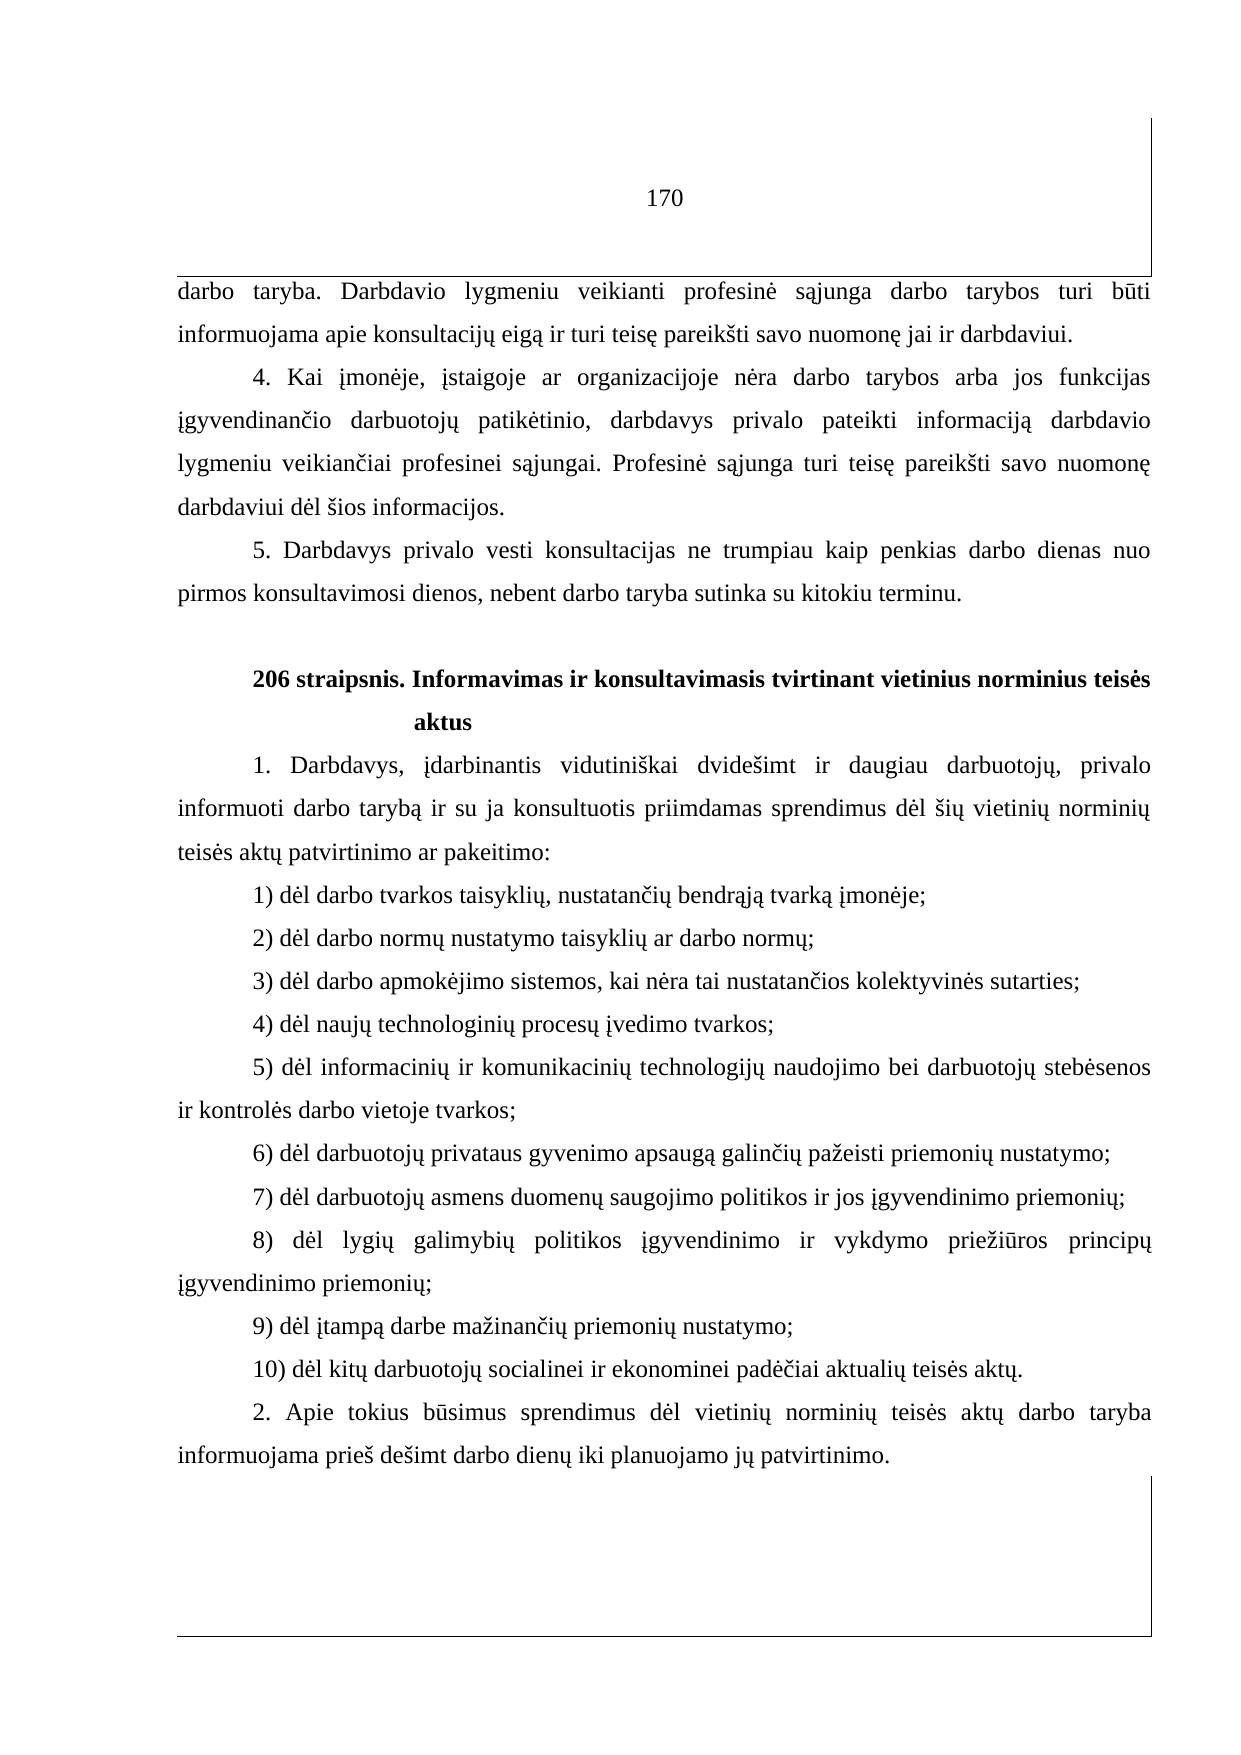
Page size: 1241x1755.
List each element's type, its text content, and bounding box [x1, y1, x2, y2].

text 2) dėl darbo normų nustatymo taisyklių ar darbo normų; [177, 923, 1152, 952]
text 8) dėl lygių galimybių politikos įgyvendinimo ir vykdymo priežiūros principų įgyvendinimo priemonių; [177, 1225, 1152, 1297]
text 4. Kai įmonėje, įstaigoje ar organizacijoje nėra darbo tarybos arba jos funkcijas įgyvendinančio darbuotojų patikėtinio, darbdavys privalo pateikti informaciją darbdavio lygmeniu veikiančiai profesinei sąjungai. Profesinė sąjunga turi teisę pareikšti savo nuomonę darbdaviui dėl šios informacijos. [177, 362, 1152, 520]
text 3) dėl darbo apmokėjimo sistemos, kai nėra tai nustatančios kolektyvinės sutarties; [177, 966, 1152, 995]
text 10) dėl kitų darbuotojų socialinei ir ekonominei padėčiai aktualių teisės aktų. [177, 1354, 1152, 1383]
text 6) dėl darbuotojų privataus gyvenimo apsaugą galinčių pažeisti priemonių nustatymo; [177, 1138, 1152, 1167]
text 1) dėl darbo tvarkos taisyklių, nustatančių bendrąją tvarką įmonėje; [177, 880, 1152, 908]
subtitle 206 straipsnis. Informavimas ir konsultavimasis tvirtinant vietinius norminius teisės aktus [252, 664, 1152, 736]
text 9) dėl įtampą darbe mažinančių priemonių nustatymo; [177, 1311, 1152, 1340]
text 7) dėl darbuotojų asmens duomenų saugojimo politikos ir jos įgyvendinimo priemonių; [177, 1182, 1152, 1210]
text 2. Apie tokius būsimus sprendimus dėl vietinių norminių teisės aktų darbo taryba informuojama prieš dešimt darbo dienų iki planuojamo jų patvirtinimo. [177, 1397, 1152, 1469]
text 5. Darbdavys privalo vesti konsultacijas ne trumpiau kaip penkias darbo dienas nuo pirmos konsultavimosi dienos, nebent darbo taryba sutinka su kitokiu terminu. [177, 535, 1152, 607]
text darbo taryba. Darbdavio lygmeniu veikianti profesinė sąjunga darbo tarybos turi būti informuojama apie konsultacijų eigą ir turi teisę pareikšti savo nuomonę jai ir darbdaviui. [177, 276, 1152, 348]
text 5) dėl informacinių ir komunikacinių technologijų naudojimo bei darbuotojų stebėsenos ir kontrolės darbo vietoje tvarkos; [177, 1052, 1152, 1124]
text 1. Darbdavys, įdarbinantis vidutiniškai dvidešimt ir daugiau darbuotojų, privalo informuoti darbo tarybą ir su ja konsultuotis priimdamas sprendimus dėl šių vietinių norminių teisės aktų patvirtinimo ar pakeitimo: [177, 750, 1152, 865]
text 4) dėl naujų technologinių procesų įvedimo tvarkos; [177, 1009, 1152, 1038]
